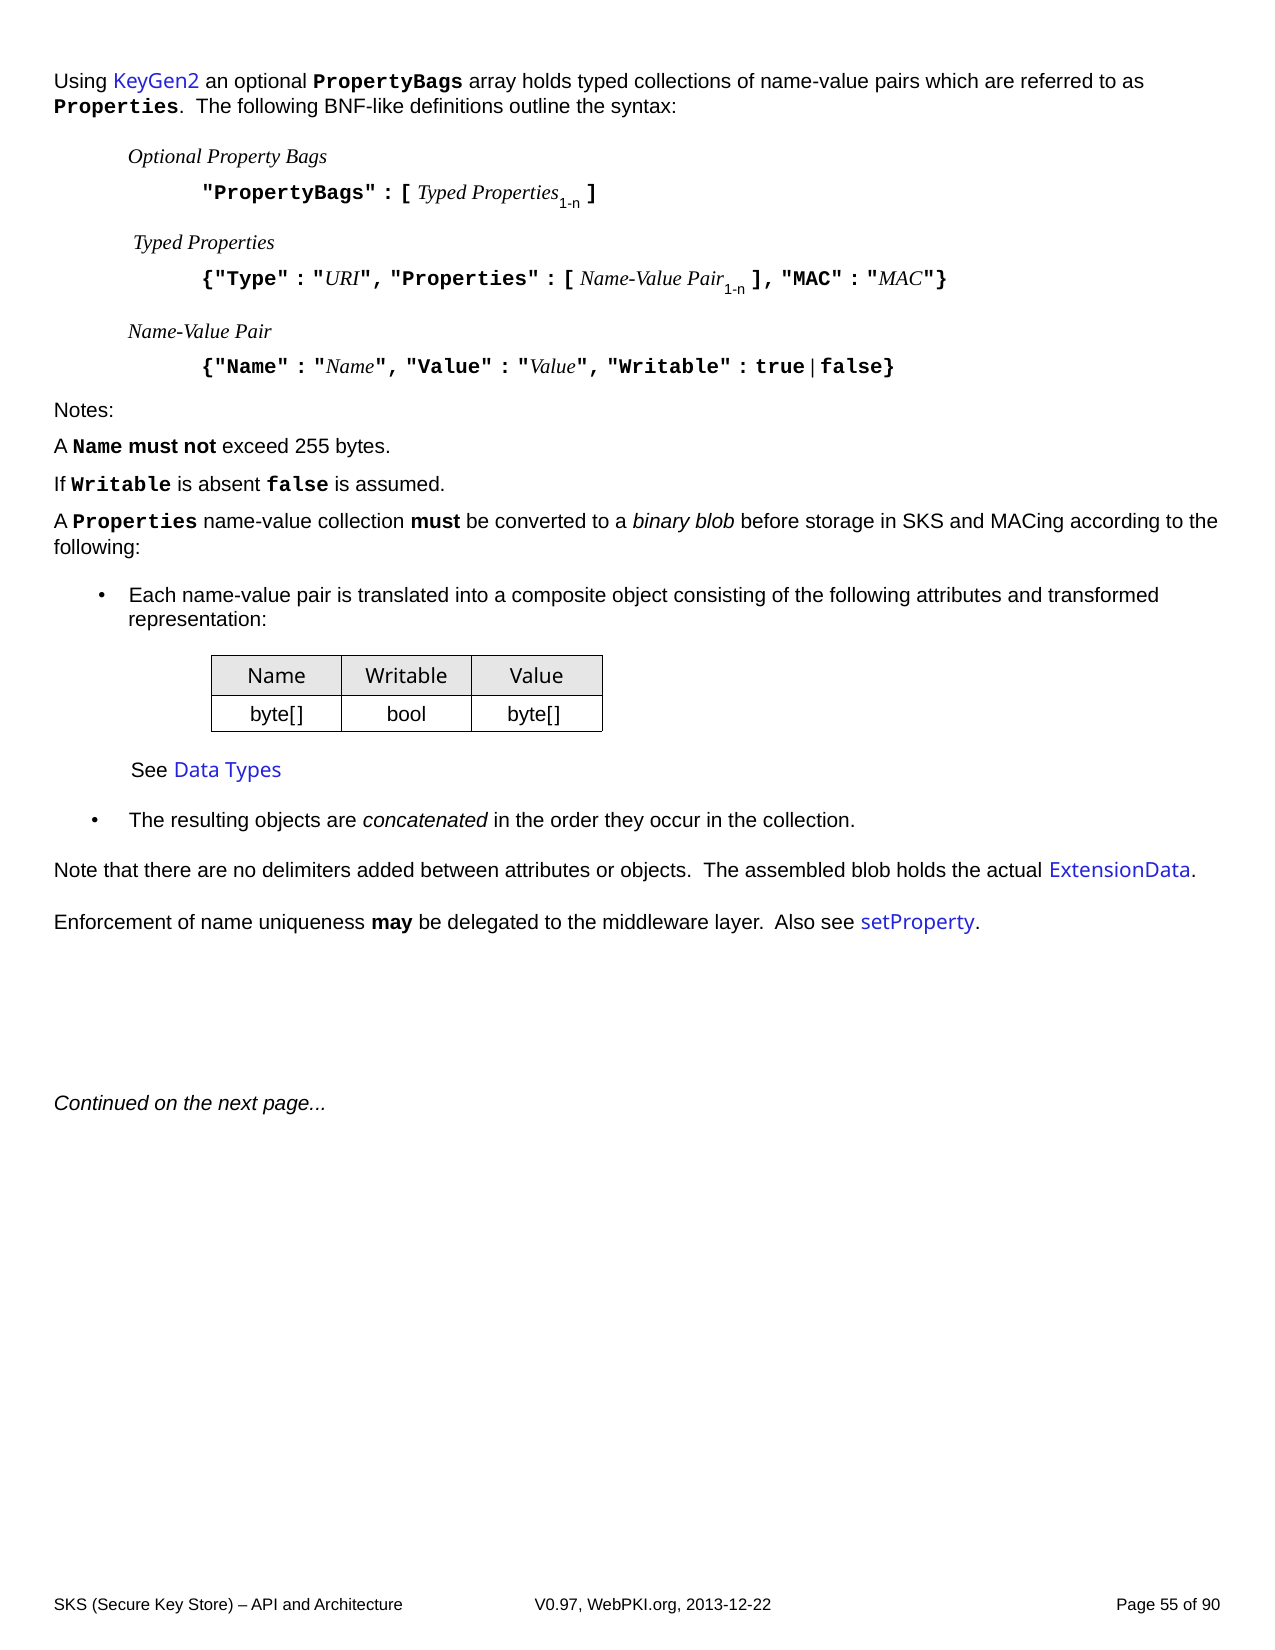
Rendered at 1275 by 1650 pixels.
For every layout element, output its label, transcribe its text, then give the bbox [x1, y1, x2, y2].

text If Writable is absent false is assumed. [54, 472, 1221, 497]
text Notes: [54, 398, 1221, 422]
table_cell bool [342, 696, 471, 731]
text Note that there are no delimiters added between attributes or objects. The assembled blob holds the actual ExtensionData. [54, 855, 1221, 884]
text Optional Property Bags [54, 144, 1221, 168]
text {"Type" : "URI", "Properties" : [ Name-Value Pair1-n ], "MAC" : "MAC"} [54, 266, 1221, 297]
text {"Name" : "Name", "Value" : "Value", "Writable" : true | false} [54, 354, 1221, 380]
text Typed Properties [54, 230, 1221, 254]
text Using KeyGen2 an optional PropertyBags array holds typed collections of name-value pairs which are referred to as Properties. The following BNF-like definitions outline the syntax: [54, 66, 1221, 120]
table_header Writable [342, 656, 471, 695]
table_cell byte⁮[ ] [212, 696, 341, 731]
text Continued on the next page... [54, 1091, 1221, 1115]
text A Properties name-value collection must be converted to a binary blob before storage in SKS and MACing according to the following: [54, 509, 1221, 583]
table_header Name [212, 656, 341, 695]
table_header Value [472, 656, 602, 695]
text "PropertyBags" : [ Typed Properties1-n ] [54, 180, 1221, 212]
table_cell byte⁮[ ] [472, 696, 602, 731]
list The resulting objects are concatenated in the order they occur in the collection. [91, 808, 1221, 832]
text Name-Value Pair [54, 318, 1221, 343]
text A Name must not exceed 255 bytes. [54, 434, 1221, 460]
list See Data Types [101, 731, 1221, 808]
text Enforcement of name uniqueness may be delegated to the middleware layer. Also see setProperty. [54, 907, 1221, 936]
list Each name-value pair is translated into a composite object consisting of the following attributes and transformed representation: [98, 583, 1221, 631]
